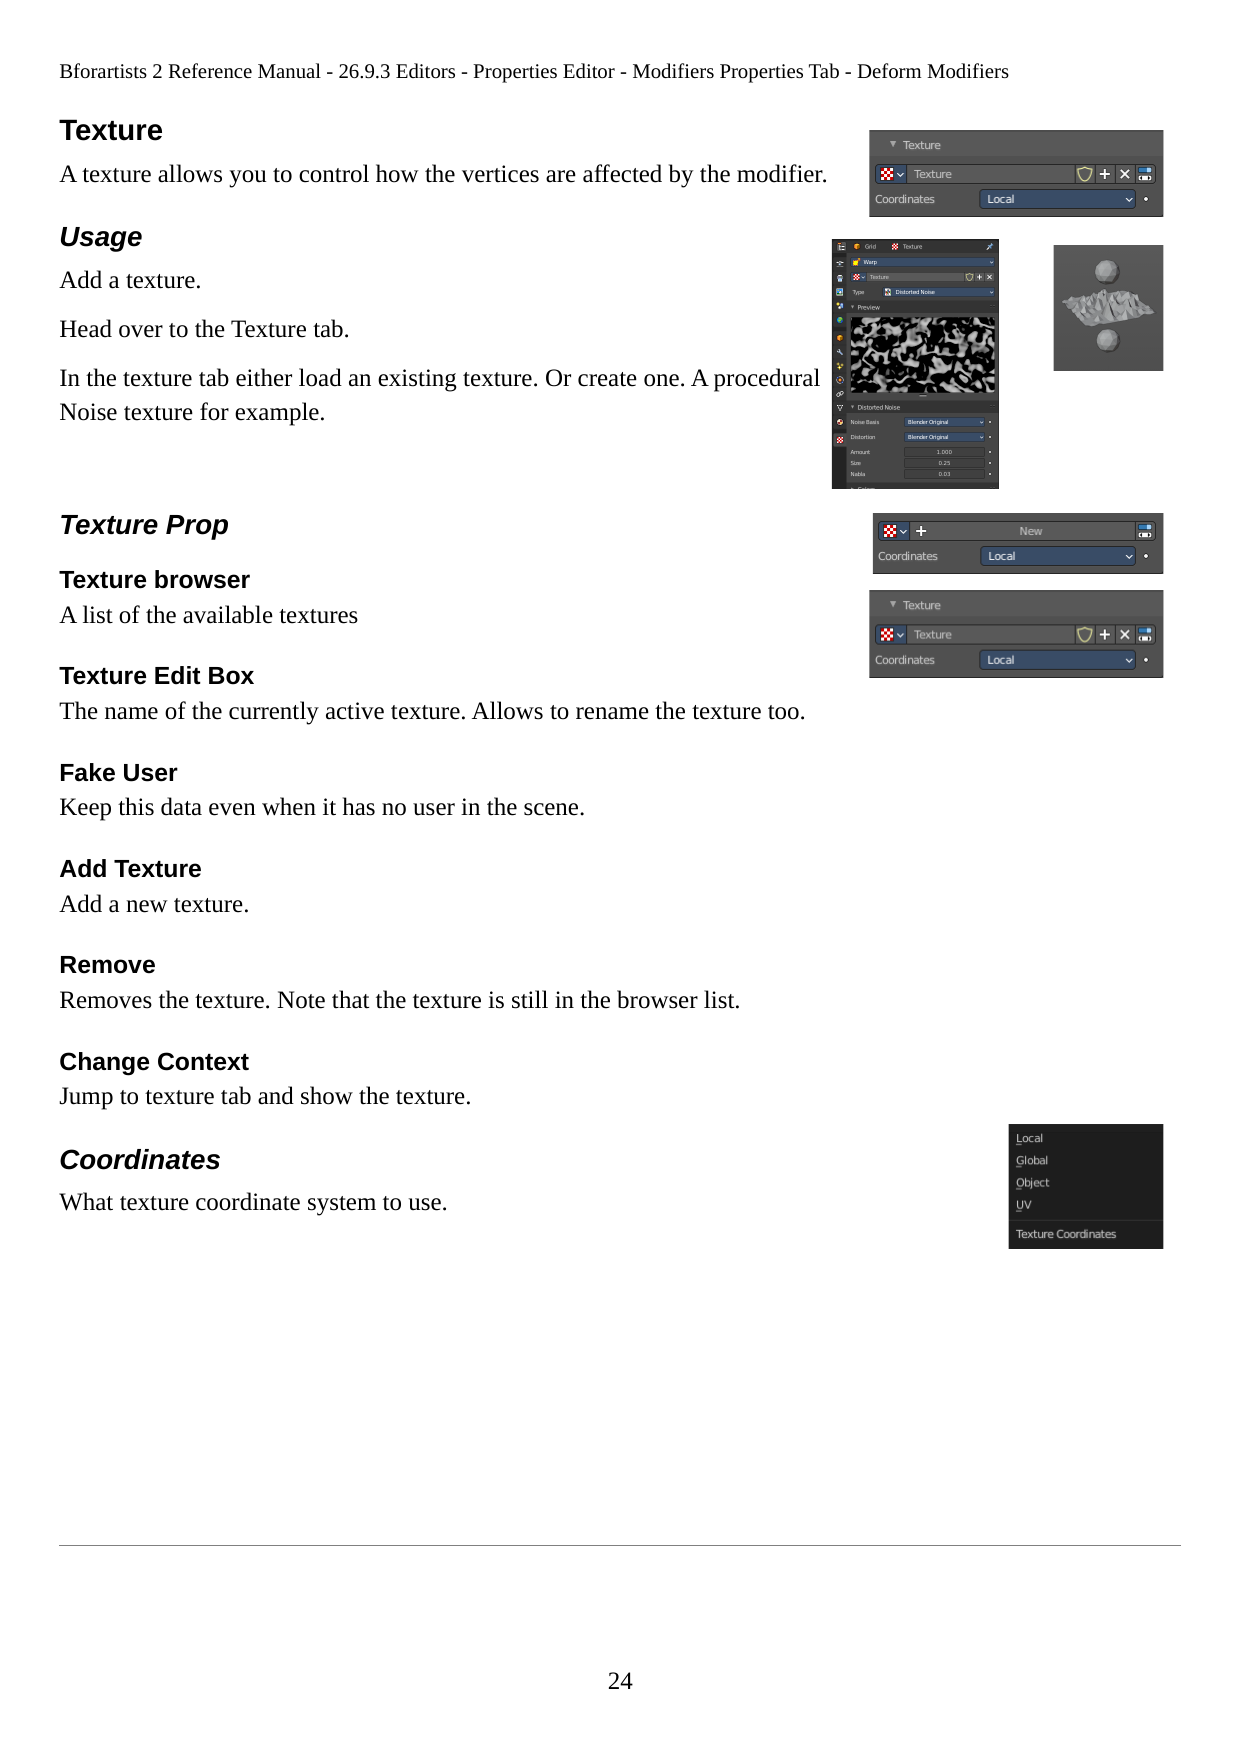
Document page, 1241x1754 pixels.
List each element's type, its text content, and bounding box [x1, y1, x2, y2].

subtitle Texture Prop [59, 508, 1181, 540]
subtitle Change Context [59, 1047, 1181, 1075]
text Keep this data even when it has no user in the scene. [59, 792, 1181, 821]
text [1164, 265, 1181, 293]
text Removes the texture. Note that the texture is still in the browser list. [59, 985, 1181, 1014]
subtitle Texture browser [59, 565, 1181, 593]
text In the texture tab either load an existing texture. Or create one. A procedural Noise texture for example. [59, 363, 831, 426]
text What texture coordinate system to use. [59, 1187, 1008, 1216]
picture [869, 130, 1164, 217]
text Head over to the Texture tab. [59, 314, 831, 343]
text [999, 314, 1053, 343]
subtitle Remove [59, 950, 1181, 979]
picture [831, 239, 999, 489]
subtitle Texture [59, 113, 1181, 146]
picture [1008, 1124, 1164, 1249]
picture [869, 590, 1164, 678]
text Add a new texture. [59, 889, 1181, 917]
text Jump to texture tab and show the texture. [59, 1081, 1181, 1110]
subtitle Coordinates [59, 1143, 1008, 1175]
text [999, 363, 1181, 426]
text [999, 265, 1053, 293]
text The name of the currently active texture. Allows to rename the texture too. [59, 696, 1181, 725]
subtitle Usage [59, 220, 1181, 252]
subtitle Add Texture [59, 854, 1181, 882]
picture [872, 513, 1164, 574]
text A list of the available textures [59, 600, 869, 628]
text A texture allows you to control how the vertices are affected by the modifier. [59, 159, 869, 188]
picture [1053, 245, 1164, 371]
subtitle Fake User [59, 758, 1181, 786]
text Add a texture. [59, 265, 831, 293]
subtitle [1164, 1143, 1181, 1175]
subtitle Texture Edit Box [59, 661, 1181, 690]
